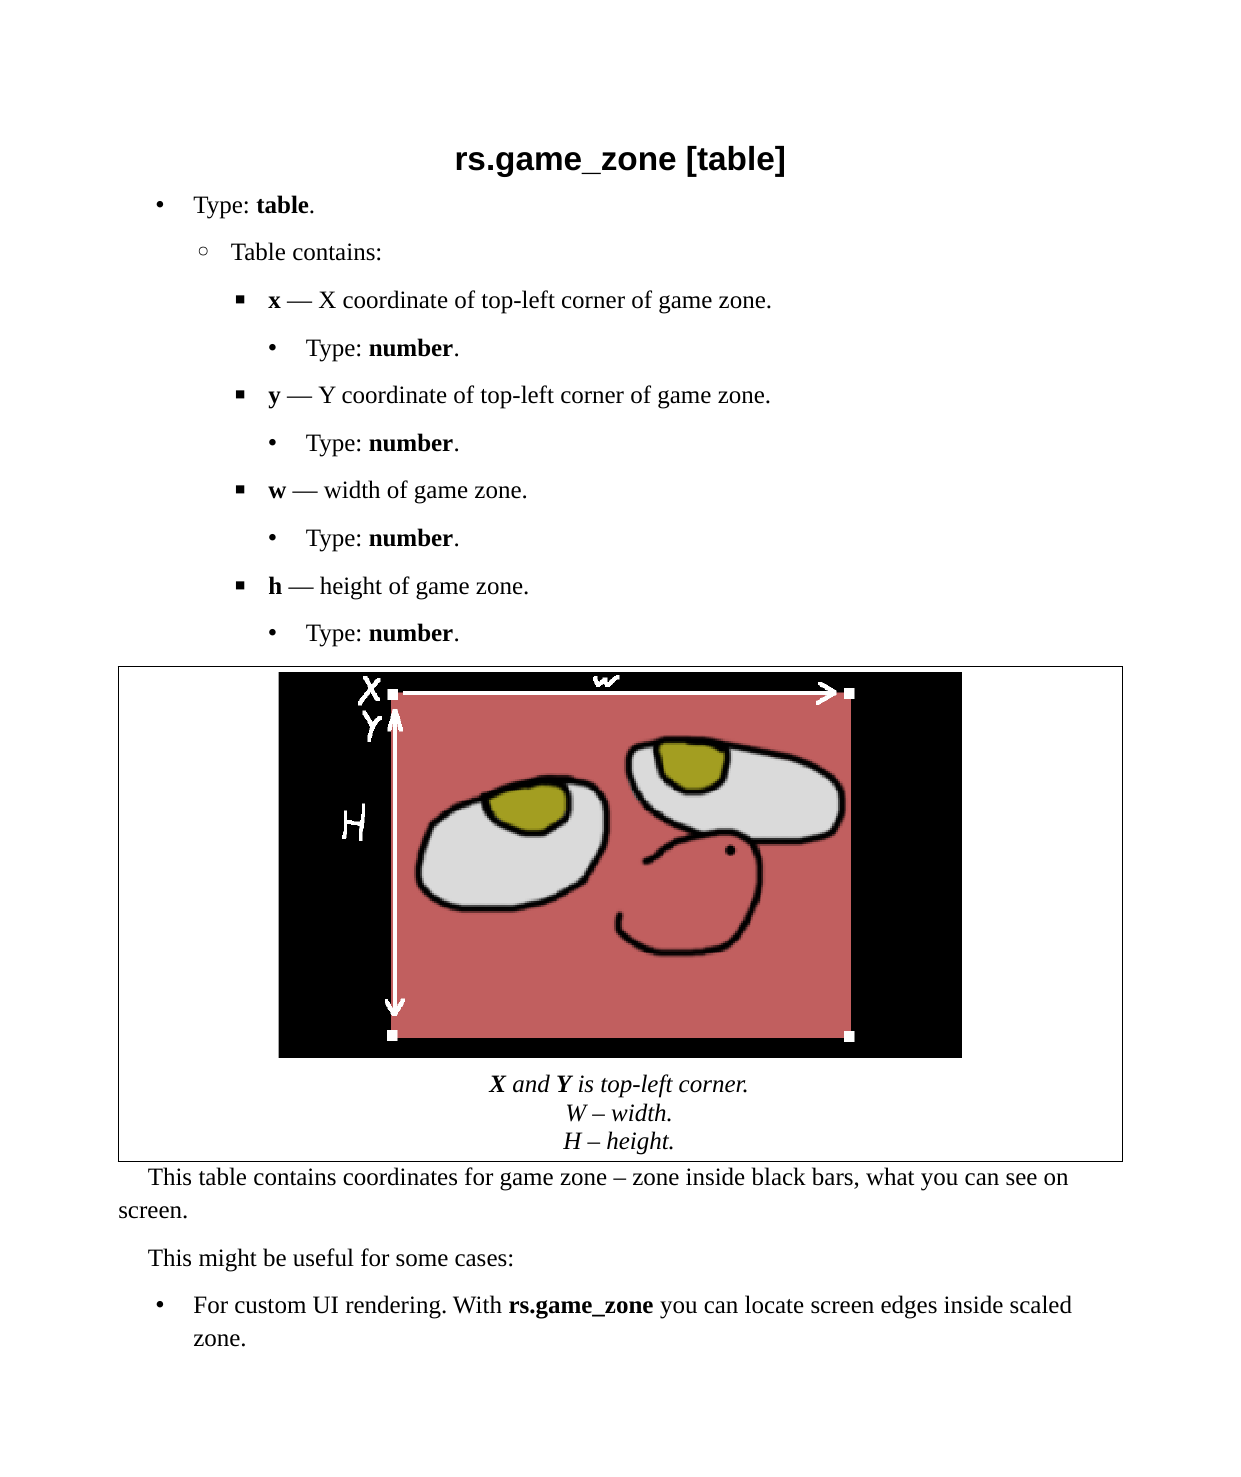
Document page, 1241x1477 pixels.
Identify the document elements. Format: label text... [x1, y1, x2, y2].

list Type: number. [268, 333, 1122, 361]
list For custom UI rendering. With rs.game_zone you can locate screen edges inside scaled zone. [156, 1290, 1122, 1352]
list y — Y coordinate of top-left corner of game zone. [231, 380, 1122, 409]
list Type: number. [268, 523, 1122, 552]
list Type: number. [268, 618, 1122, 647]
list x — X coordinate of top-left corner of game zone. [231, 285, 1122, 314]
text This might be useful for some cases: [118, 1243, 1122, 1271]
list w — width of game zone. [231, 476, 1122, 504]
list Type: table. [156, 190, 1122, 219]
list h — height of game zone. [231, 571, 1122, 599]
subtitle rs.game_zone [table] [118, 139, 1122, 177]
list Table contains: [193, 237, 1122, 266]
picture [278, 672, 962, 1058]
text This table contains coordinates for game zone – zone inside black bars, what you can see on screen. [118, 1162, 1122, 1224]
table_header [119, 667, 1122, 1063]
table_cell X and Y is top-left corner. W – width. H – height. [119, 1063, 1122, 1161]
list Type: number. [268, 428, 1122, 457]
